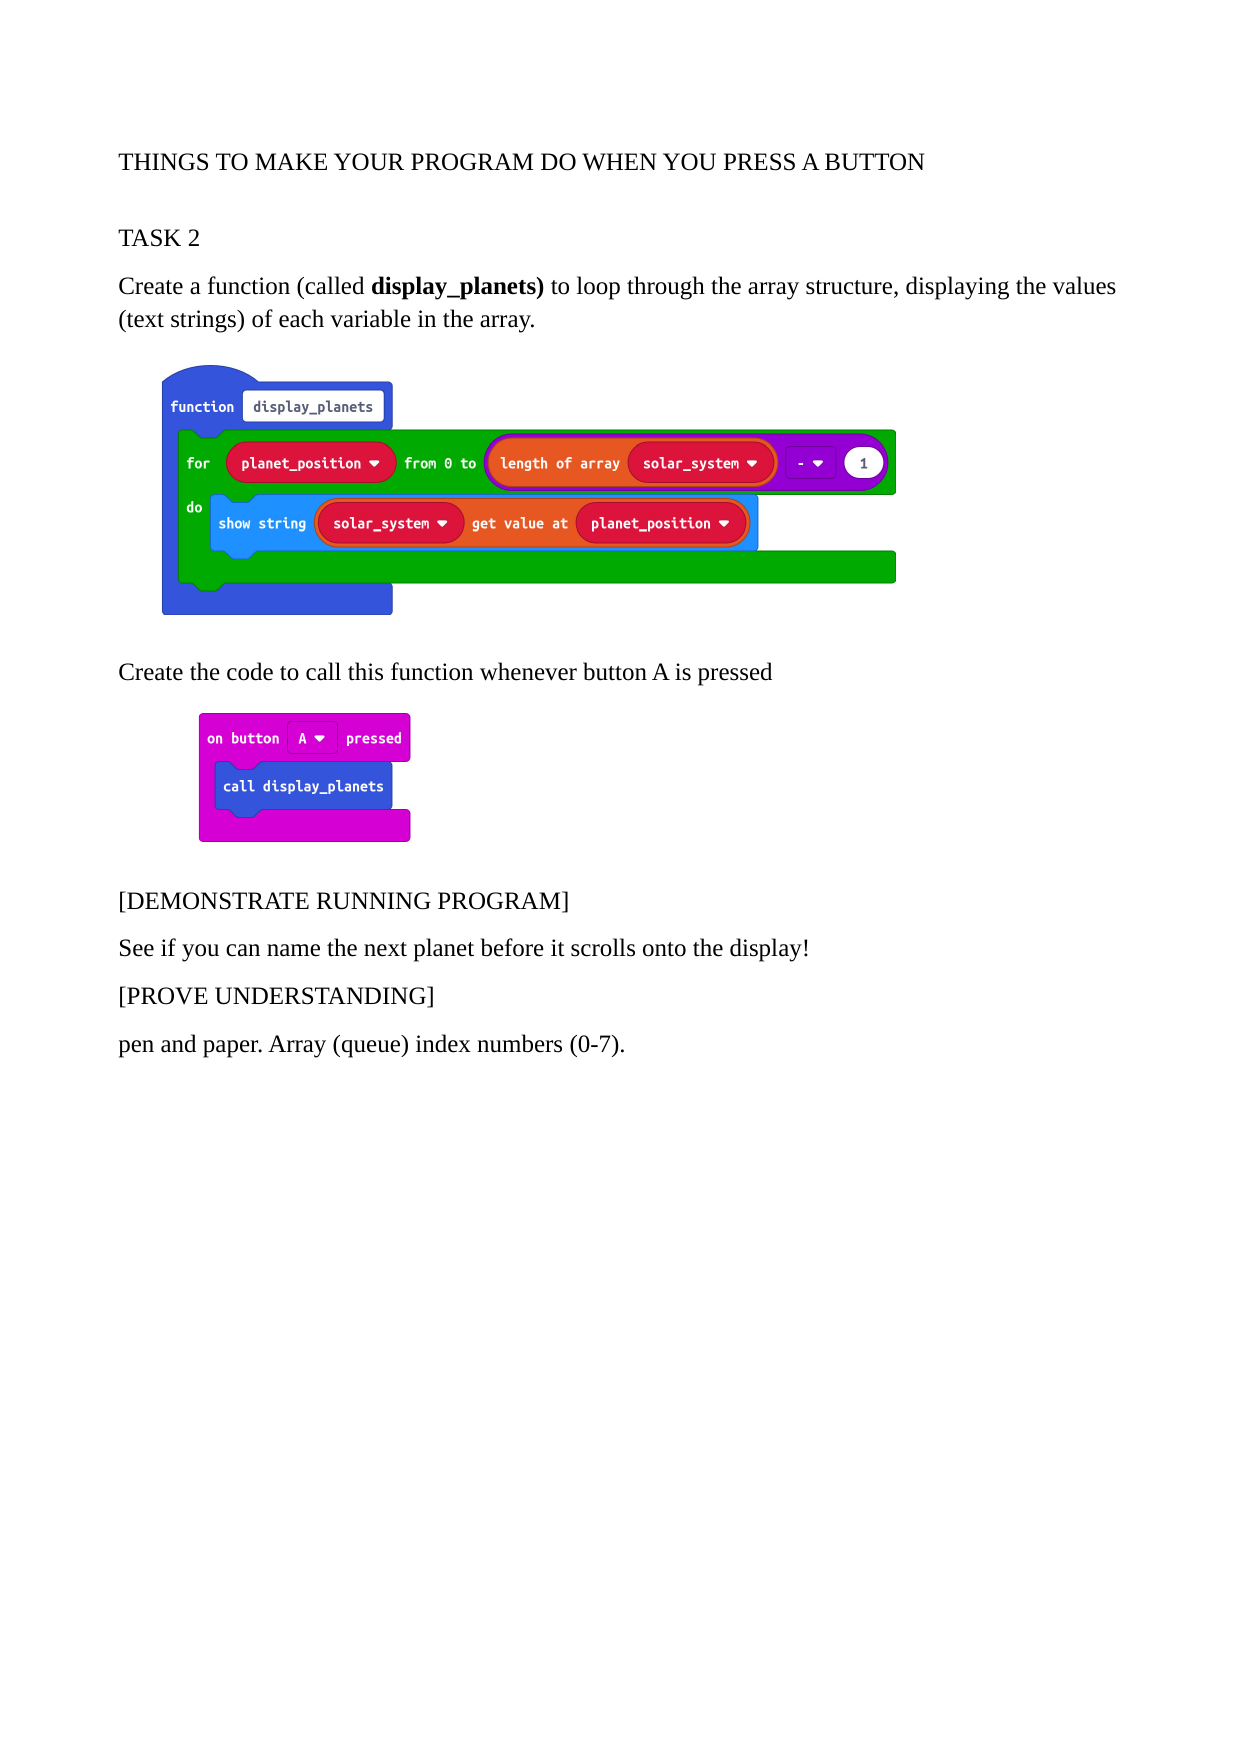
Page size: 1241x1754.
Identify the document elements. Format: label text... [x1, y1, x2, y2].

picture [198, 707, 414, 847]
text Create the code to call this function whenever button A is pressed [118, 657, 1122, 686]
text [PROVE UNDERSTANDING] [118, 981, 1122, 1010]
text THINGS TO MAKE YOUR PROGRAM DO WHEN YOU PRESS A BUTTON [118, 147, 1122, 176]
text Create a function (called display_planets) to loop through the array structure, displaying the values (text strings) of each variable in the array. [118, 271, 1122, 333]
text See if you can name the next planet before it scrolls onto the display! [118, 933, 1122, 962]
text pen and paper. Array (queue) index numbers (0-7). [118, 1029, 1122, 1057]
text TASK 2 [118, 223, 1122, 252]
picture [157, 361, 896, 615]
text [DEMONSTRATE RUNNING PROGRAM] [118, 886, 1122, 915]
